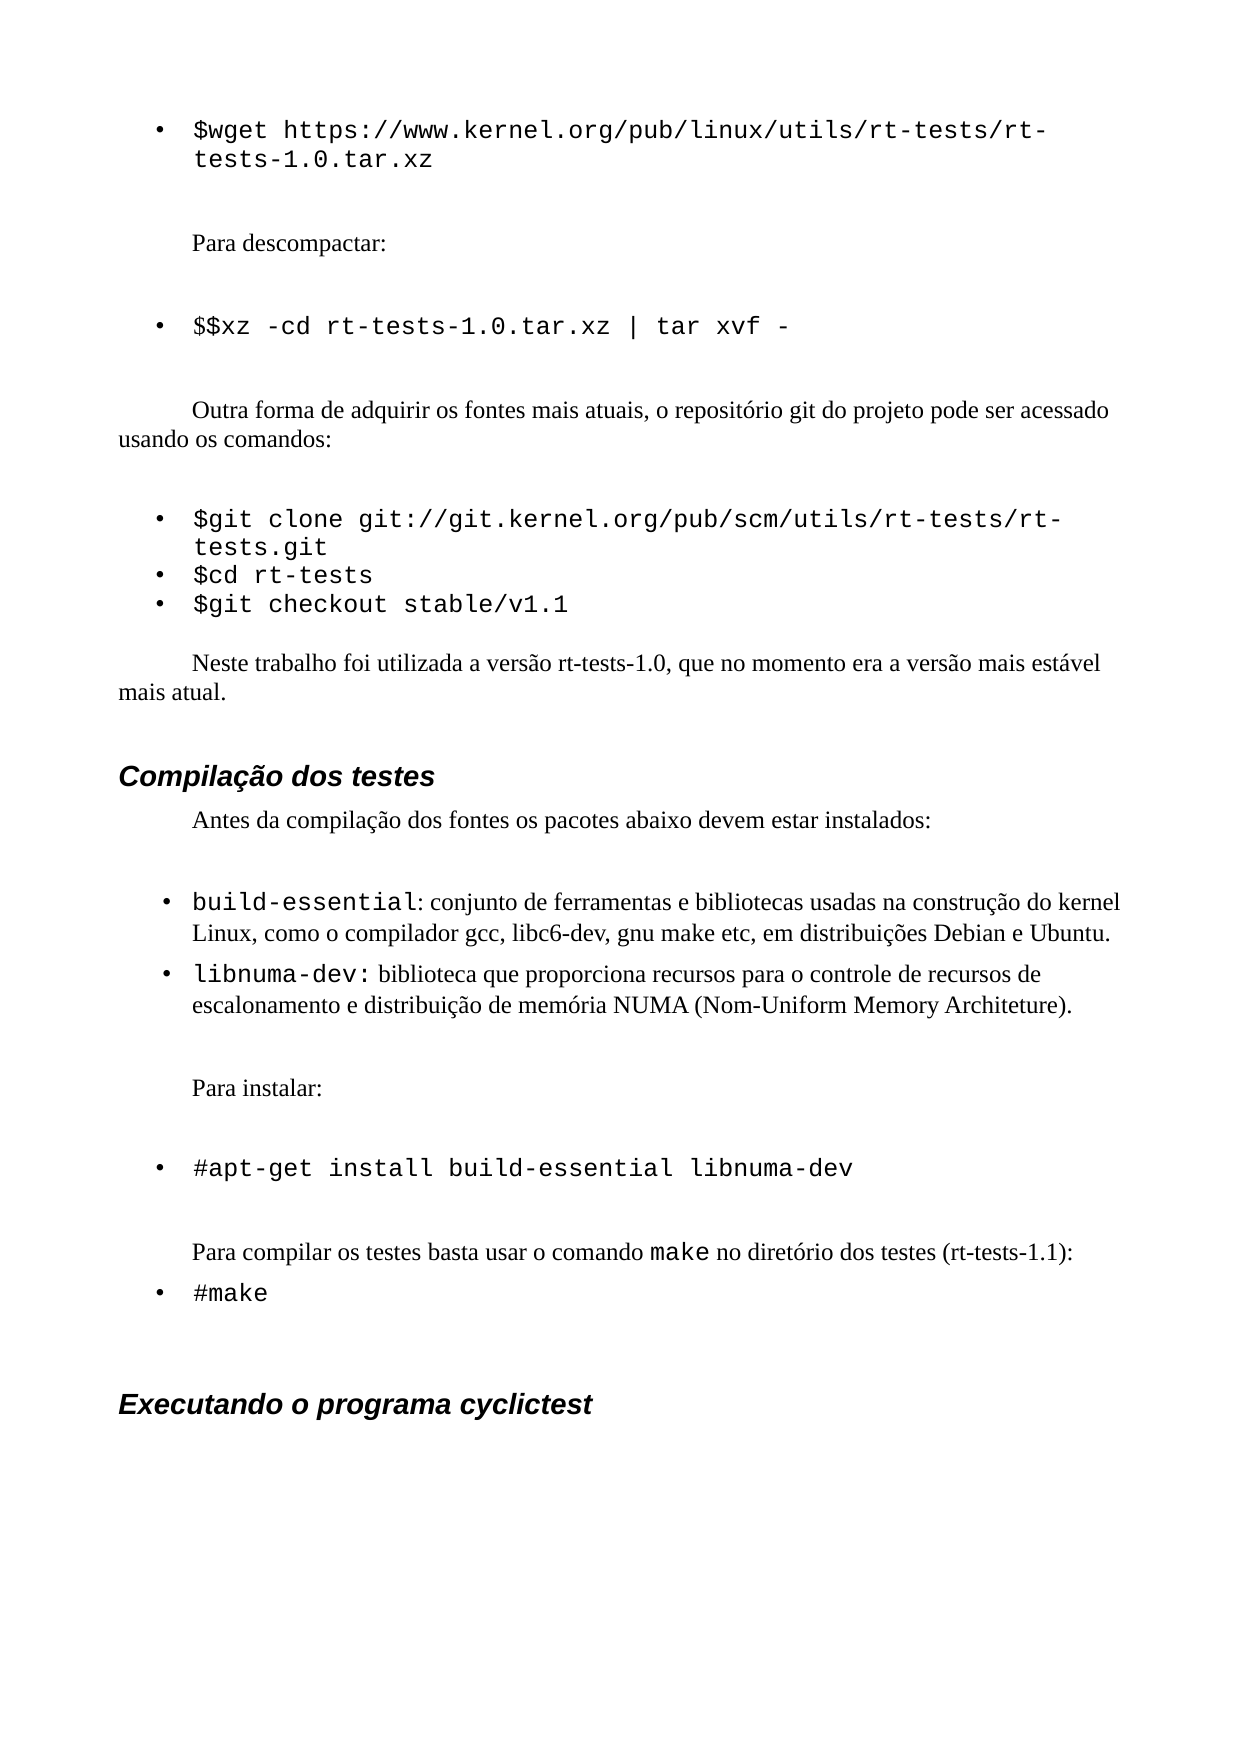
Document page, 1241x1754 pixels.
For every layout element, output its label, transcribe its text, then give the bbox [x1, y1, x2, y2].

list $git checkout stable/v1.1 [156, 591, 1122, 620]
subtitle Executando o programa cyclictest [118, 1387, 1122, 1421]
text Outra forma de adquirir os fontes mais atuais, o repositório git do projeto pode ser acessado usando os comandos: [118, 395, 1122, 453]
text Antes da compilação dos fontes os pacotes abaixo devem estar instalados: [118, 805, 1122, 834]
list $cd rt-tests [156, 563, 1122, 591]
list #make [156, 1280, 1122, 1309]
subtitle Compilação dos testes [118, 759, 1122, 792]
list build-essential: conjunto de ferramentas e bibliotecas usadas na construção do kernel Linux, como o compilador gcc, libc6-dev, gnu make etc, em distribuições Debian e Ubuntu. [162, 887, 1122, 947]
text Para compilar os testes basta usar o comando make no diretório dos testes (rt-tests-1.1): [118, 1237, 1122, 1268]
text Para descompactar: [118, 228, 1122, 257]
list libnuma-dev: biblioteca que proporciona recursos para o controle de recursos de escalonamento e distribuição de memória NUMA (Nom-Uniform Memory Architeture). [162, 959, 1122, 1019]
list $$xz -cd rt-tests-1.0.tar.xz | tar xvf - [156, 311, 1122, 342]
list #apt-get install build-essential libnuma-dev [156, 1155, 1122, 1184]
text Neste trabalho foi utilizada a versão rt-tests-1.0, que no momento era a versão mais estável mais atual. [118, 648, 1122, 706]
text Para instalar: [118, 1073, 1122, 1102]
list $wget https://www.kernel.org/pub/linux/utils/rt-tests/rt-tests-1.0.tar.xz [156, 118, 1122, 175]
list $git clone git://git.kernel.org/pub/scm/utils/rt-tests/rt-tests.git [156, 506, 1122, 563]
